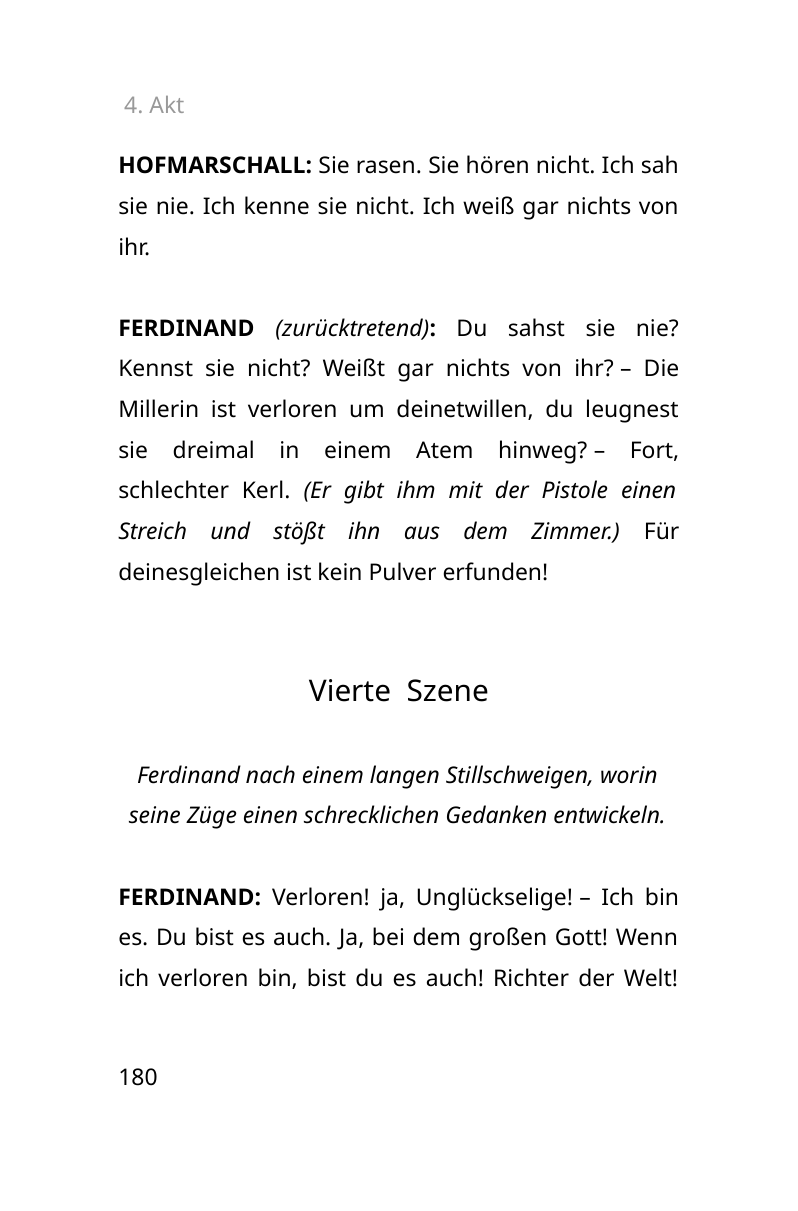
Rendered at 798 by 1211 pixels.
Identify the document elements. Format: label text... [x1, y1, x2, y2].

text HOFMARSCHALL: Sie rasen. Sie hören nicht. Ich sah sie nie. Ich kenne sie nicht. Ich weiß gar nichts von ihr. [118, 149, 679, 262]
subtitle Vierte Szene [118, 643, 679, 711]
text Ferdinand nach einem langen Stillschweigen, worin seine Züge einen schrecklichen Gedanken entwickeln. [118, 734, 679, 831]
text FERDINAND: Verloren! ja, Unglückselige! – Ich bin es. Du bist es auch. Ja, bei dem großen Gott! Wenn ich verloren bin, bist du es auch! Richter der Welt! [118, 852, 679, 993]
text FERDINAND (zurücktretend): Du sahst sie nie? Kennst sie nicht? Weißt gar nichts von ihr? – Die Millerin ist verloren um deinetwillen, du leugnest sie dreimal in einem Atem hinweg? – Fort, schlechter Kerl. (Er gibt ihm mit der Pistole einen Streich und stößt ihn aus dem Zimmer.) Für deinesgleichen ist kein Pulver erfunden! [118, 283, 679, 587]
